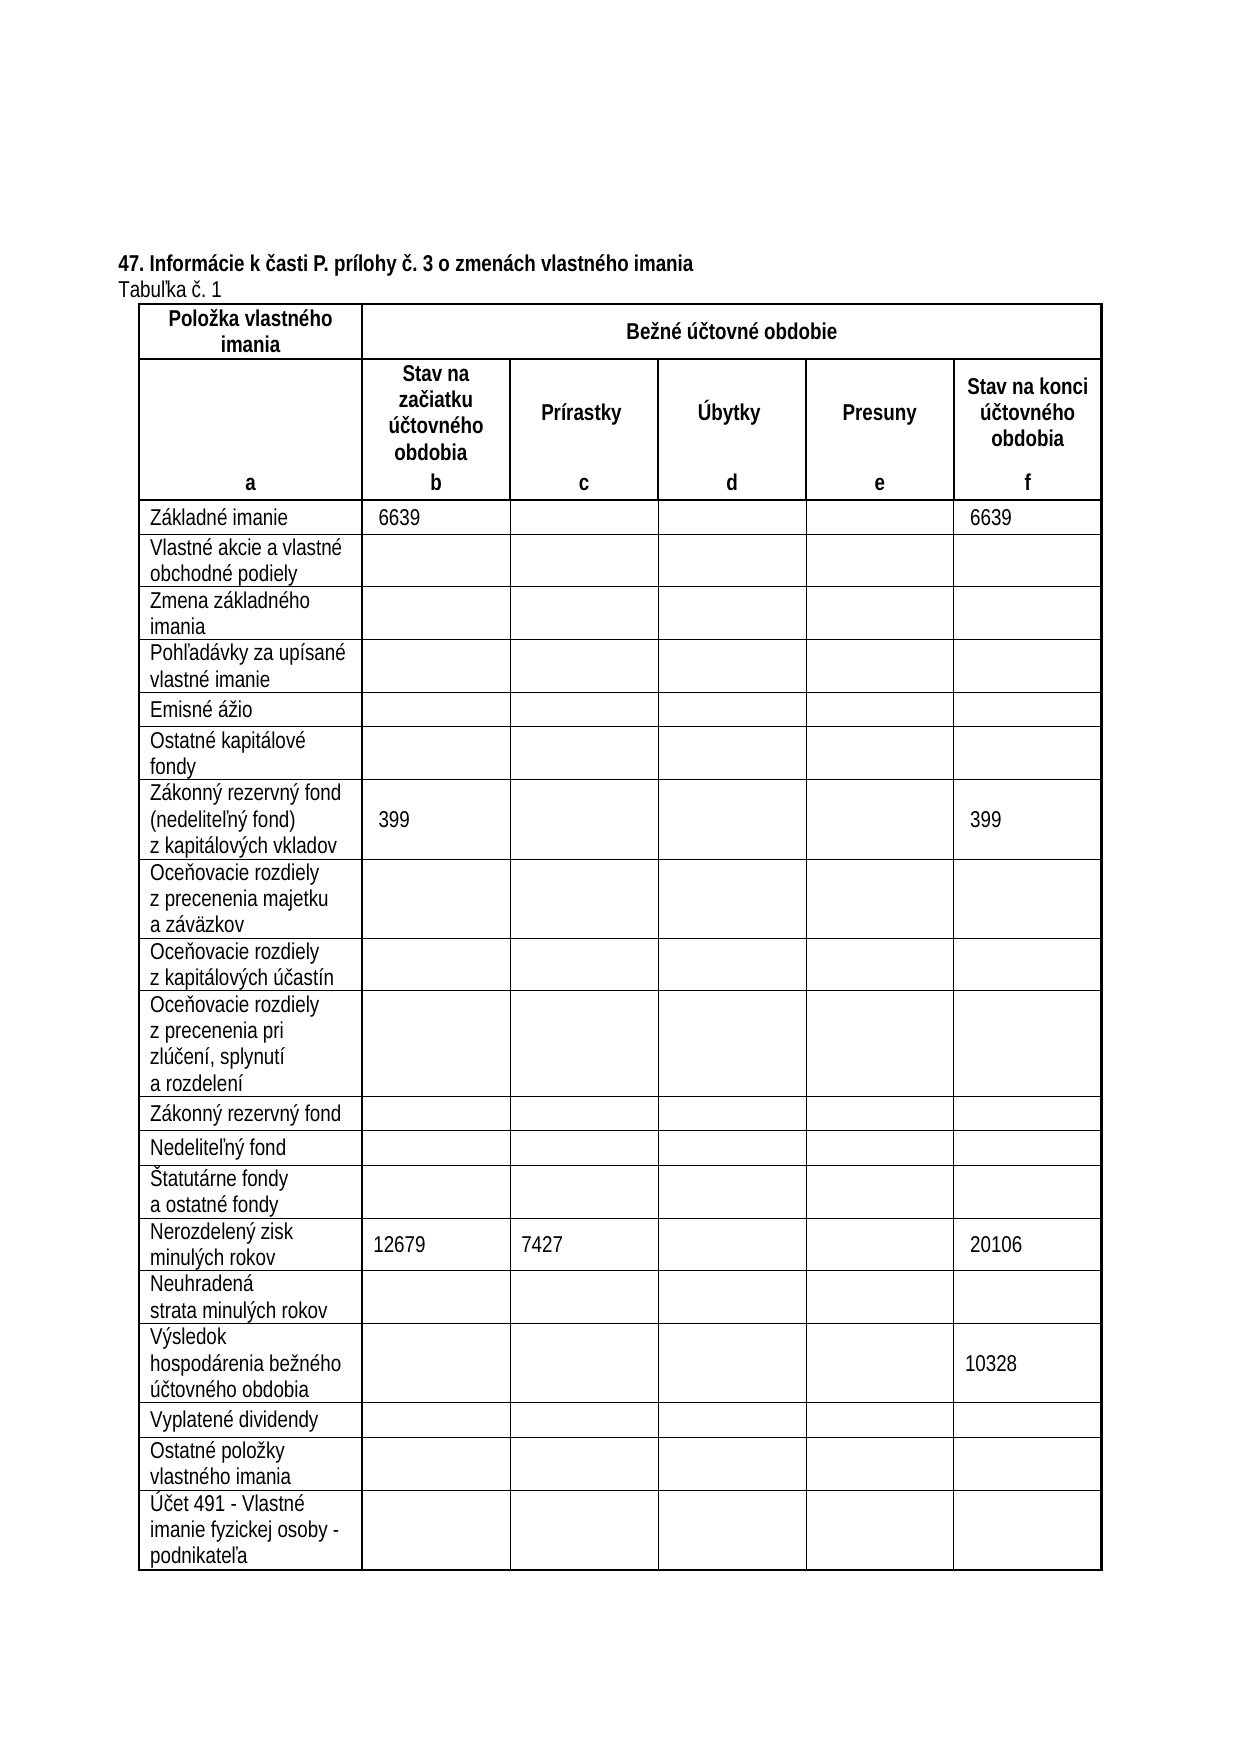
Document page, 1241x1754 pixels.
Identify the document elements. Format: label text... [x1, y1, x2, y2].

table_cell [954, 991, 1100, 1096]
table_cell 6639 [363, 501, 510, 534]
table_cell [511, 1271, 658, 1323]
table_cell [659, 780, 806, 858]
table_cell 6639 [954, 501, 1100, 534]
table_cell [807, 1219, 953, 1270]
table_cell [659, 693, 806, 726]
table_cell Štatutárne fondy a ostatné fondy [140, 1166, 361, 1217]
table_cell 10328 [954, 1324, 1100, 1402]
table_cell 7427 [511, 1219, 658, 1270]
table_cell [954, 1097, 1100, 1130]
table_cell [807, 1438, 953, 1489]
table_cell [511, 1491, 658, 1569]
table_cell [363, 693, 510, 726]
table_cell [659, 1403, 806, 1437]
table_cell [363, 640, 510, 692]
table_cell [511, 501, 658, 534]
table_cell [659, 1097, 806, 1130]
table_cell [954, 1403, 1100, 1437]
table_cell Oceňovacie rozdiely z kapitálových účastín [140, 939, 361, 990]
table_cell [363, 1324, 510, 1402]
table_cell [511, 1097, 658, 1130]
table_cell [659, 587, 806, 639]
text 47. Informácie k časti P. prílohy č. 3 o zmenách vlastného imania [118, 250, 1122, 276]
table_cell Pohľadávky za upísané vlastné imanie [140, 640, 361, 692]
table_cell Účet 491 - Vlastné imanie fyzickej osoby - podnikateľa [140, 1491, 361, 1569]
table_cell [954, 1438, 1100, 1489]
table_cell [954, 1271, 1100, 1323]
table_cell [807, 693, 953, 726]
table_cell [363, 1438, 510, 1489]
table_cell [511, 991, 658, 1096]
table_cell [511, 1324, 658, 1402]
table_cell [659, 535, 806, 586]
text Tabuľka č. 1 [118, 276, 1122, 303]
table_cell [807, 1403, 953, 1437]
table_cell [807, 1097, 953, 1130]
table_cell [954, 587, 1100, 639]
table_cell [954, 693, 1100, 726]
table_cell Nedeliteľný fond [140, 1131, 361, 1165]
table_cell d [659, 465, 805, 499]
table_cell Neuhradená strata minulých rokov [140, 1271, 361, 1323]
table_cell Zákonný rezervný fond [140, 1097, 361, 1130]
table_cell [363, 727, 510, 779]
table_cell [363, 1271, 510, 1323]
table_cell [659, 727, 806, 779]
table_cell [363, 587, 510, 639]
table_cell e [807, 465, 953, 499]
table_cell [511, 860, 658, 938]
table_header Bežné účtovné obdobie [363, 305, 1100, 357]
table_cell [807, 640, 953, 692]
table_cell Oceňovacie rozdiely z precenenia pri zlúčení, splynutí a rozdelení [140, 991, 361, 1096]
table_cell Oceňovacie rozdiely z precenenia majetku a záväzkov [140, 860, 361, 938]
table_cell Ostatné kapitálové fondy [140, 727, 361, 779]
table_cell [363, 939, 510, 990]
table_cell [511, 1403, 658, 1437]
table_cell [659, 1491, 806, 1569]
table_cell [954, 640, 1100, 692]
table_cell 399 [363, 780, 510, 858]
table_cell Vlastné akcie a vlastné obchodné podiely [140, 535, 361, 586]
table_cell [807, 1166, 953, 1217]
table_cell Ostatné položky vlastného imania [140, 1438, 361, 1489]
table_cell [659, 1324, 806, 1402]
table_cell [363, 1491, 510, 1569]
table_cell [659, 1271, 806, 1323]
table_cell [659, 1166, 806, 1217]
table_cell [954, 1131, 1100, 1165]
table_cell Emisné ážio [140, 693, 361, 726]
table_cell [807, 1491, 953, 1569]
table_cell [511, 535, 658, 586]
table_cell [807, 727, 953, 779]
table_cell [807, 535, 953, 586]
table_cell a [140, 465, 361, 499]
table_cell Zmena základného imania [140, 587, 361, 639]
table_cell b [363, 465, 509, 499]
table_cell Prírastky [511, 360, 657, 465]
table_cell Stav na konci účtovného obdobia [955, 360, 1100, 465]
table_cell [659, 1219, 806, 1270]
table_cell [363, 535, 510, 586]
table_cell [807, 991, 953, 1096]
table_cell [363, 1403, 510, 1437]
table_cell [511, 939, 658, 990]
table_cell 12679 [363, 1219, 510, 1270]
table_cell [807, 501, 953, 534]
table_cell [807, 860, 953, 938]
table_cell [659, 939, 806, 990]
table_cell [659, 1438, 806, 1489]
table_cell f [955, 465, 1100, 499]
table_cell [807, 780, 953, 858]
table_cell Základné imanie [140, 501, 361, 534]
table_cell [511, 640, 658, 692]
table_cell [954, 535, 1100, 586]
table_cell [511, 587, 658, 639]
table_cell [659, 501, 806, 534]
table_cell [807, 1131, 953, 1165]
table_cell [363, 1166, 510, 1217]
table_cell [954, 1491, 1100, 1569]
table_cell [363, 860, 510, 938]
table_header Položka vlastného imania [140, 305, 361, 357]
table_cell [954, 727, 1100, 779]
table_cell Zákonný rezervný fond (nedeliteľný fond) z kapitálových vkladov [140, 780, 361, 858]
table_cell [511, 1166, 658, 1217]
table_cell [363, 1097, 510, 1130]
table_cell Vyplatené dividendy [140, 1403, 361, 1437]
table_cell Výsledok hospodárenia bežného účtovného obdobia [140, 1324, 361, 1402]
table_cell [807, 1324, 953, 1402]
table_cell 399 [954, 780, 1100, 858]
table_cell [363, 991, 510, 1096]
table_cell [511, 1131, 658, 1165]
table_cell [659, 640, 806, 692]
table_cell [954, 860, 1100, 938]
table_cell [659, 991, 806, 1096]
table_cell [807, 587, 953, 639]
table_cell [511, 693, 658, 726]
table_cell [511, 780, 658, 858]
table_cell [954, 939, 1100, 990]
table_cell [659, 860, 806, 938]
table_cell Úbytky [659, 360, 805, 465]
table_cell 20106 [954, 1219, 1100, 1270]
table_cell [511, 727, 658, 779]
table_cell [807, 1271, 953, 1323]
table_cell [140, 360, 361, 465]
table_cell Nerozdelený zisk minulých rokov [140, 1219, 361, 1270]
table_cell c [511, 465, 657, 499]
table_cell [511, 1438, 658, 1489]
table_cell [659, 1131, 806, 1165]
table_cell [363, 1131, 510, 1165]
table_cell [807, 939, 953, 990]
table_cell Stav na začiatku účtovného obdobia [363, 360, 509, 465]
table_cell Presuny [807, 360, 953, 465]
table_cell [954, 1166, 1100, 1217]
